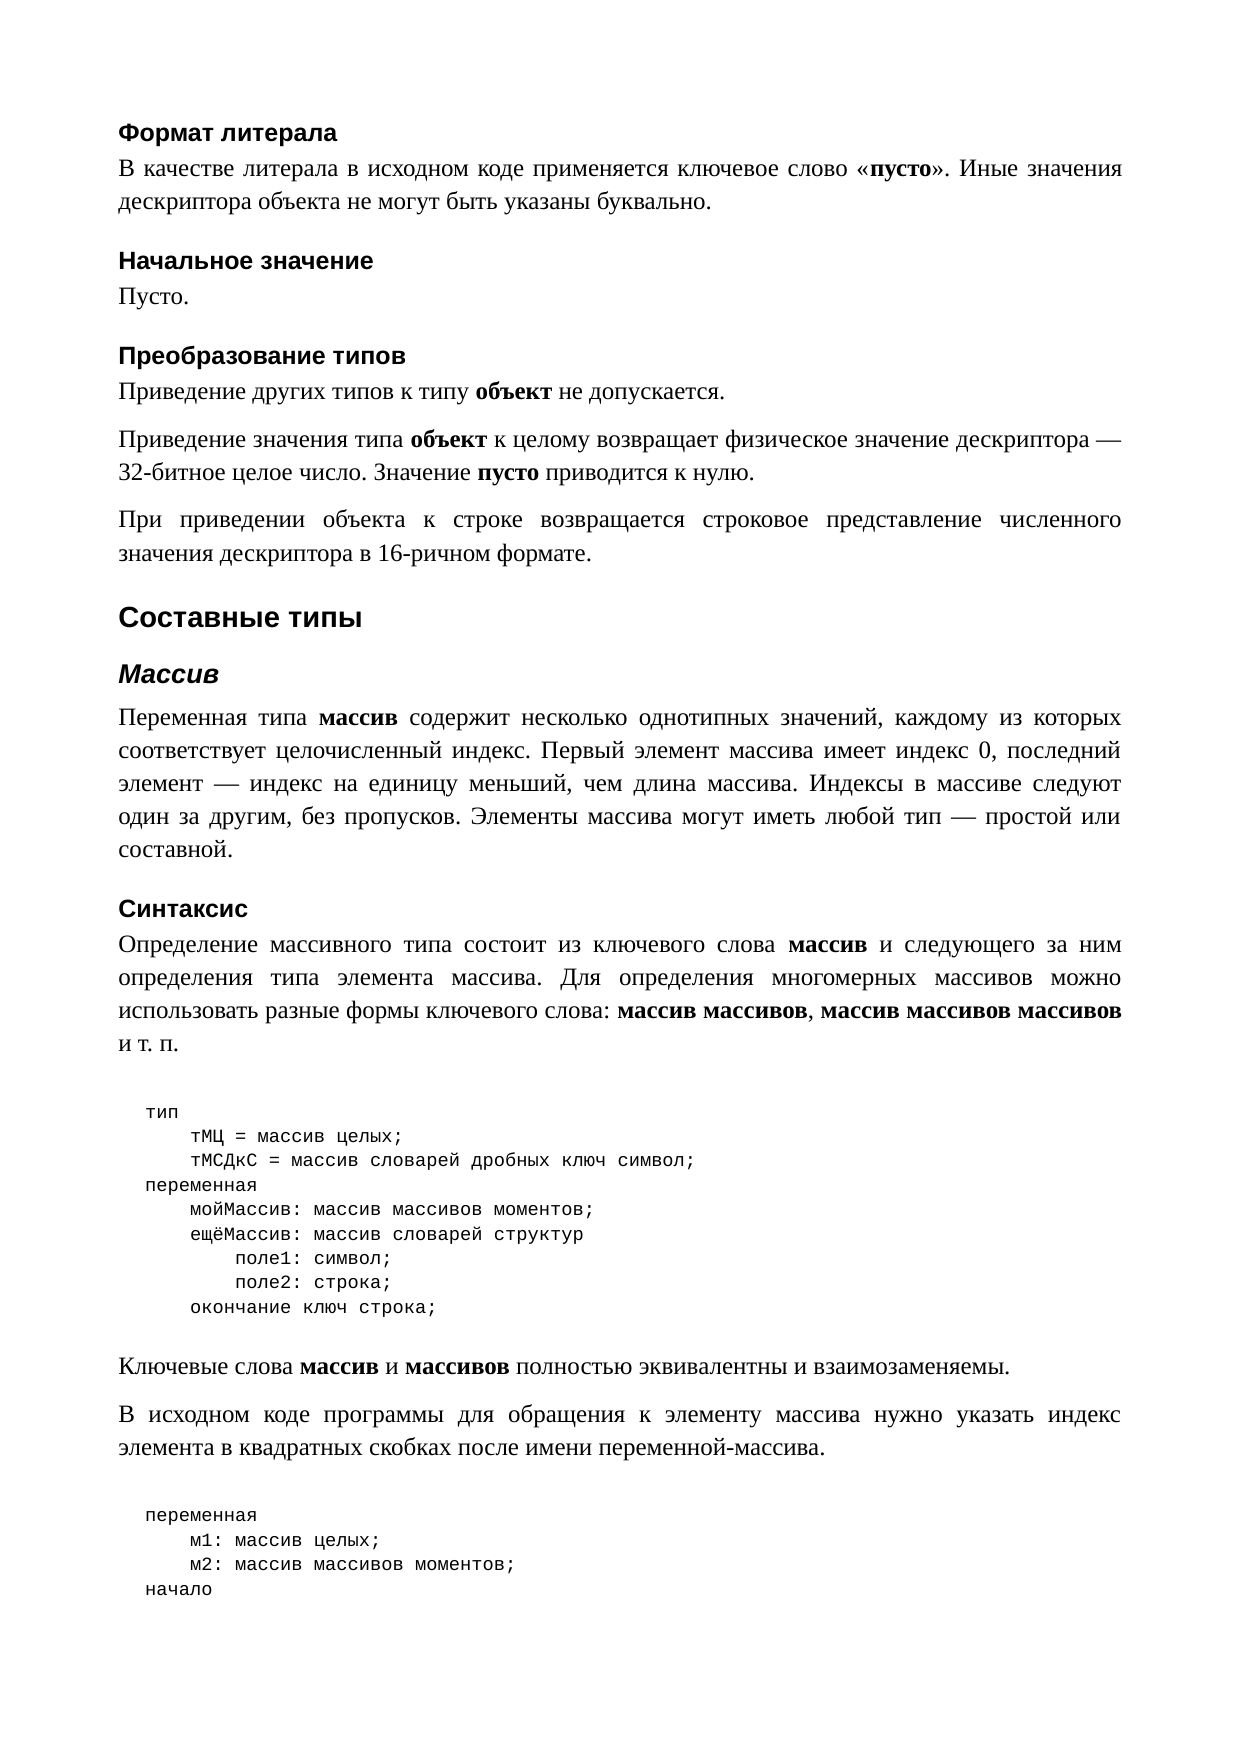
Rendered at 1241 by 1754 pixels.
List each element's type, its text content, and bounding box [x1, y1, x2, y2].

text Пусто. [118, 281, 1122, 310]
text Переменная типа массив содержит несколько однотипных значений, каждому из которых соответствует целочисленный индекс. Первый элемент массива имеет индекс 0, последний элемент — индекс на единицу меньший, чем длина массива. Индексы в массиве следуют один за другим, без пропусков. Элементы массива могут иметь любой тип — простой или составной. [118, 702, 1122, 863]
text Ключевые слова массив и массивов полностью эквивалентны и взаимозаменяемы. [118, 1351, 1122, 1380]
subtitle Формат литерала [118, 118, 1122, 147]
text Определение массивного типа состоит из ключевого слова массив и следующего за ним определения типа элемента массива. Для определения многомерных массивов можно использовать разные формы ключевого слова: массив массивов, массив массивов массивов и т. п. [118, 929, 1122, 1057]
text В качестве литерала в исходном коде применяется ключевое слово «пусто». Иные значения дескриптора объекта не могут быть указаны буквально. [118, 153, 1122, 215]
text Приведение значения типа объект к целому возвращает физическое значение дескриптора — 32-битное целое число. Значение пусто приводится к нулю. [118, 424, 1122, 486]
subtitle Синтаксис [118, 894, 1122, 923]
text Приведение других типов к типу объект не допускается. [118, 376, 1122, 405]
text В исходном коде программы для обращения к элементу массива нужно указать индекс элемента в квадратных скобках после имени переменной-массива. [118, 1399, 1122, 1461]
subtitle Начальное значение [118, 246, 1122, 275]
subtitle Составные типы [118, 600, 1122, 633]
text окончание ключ строка; [136, 1289, 1104, 1328]
text При приведении объекта к строке возвращается строковое представление численного значения дескриптора в 16-ричном формате. [118, 504, 1122, 566]
text тип тМЦ = массив целых; тМСДкС = массив словарей дробных ключ символ; переменная мойМассив: массив массивов моментов; ещёМассив: массив словарей структур поле1: символ; поле2: строка; [136, 1094, 1104, 1289]
subtitle Преобразование типов [118, 341, 1122, 370]
text переменная м1: массив целых; м2: массив массивов моментов; начало [136, 1497, 1104, 1609]
subtitle Массив [118, 658, 1122, 689]
